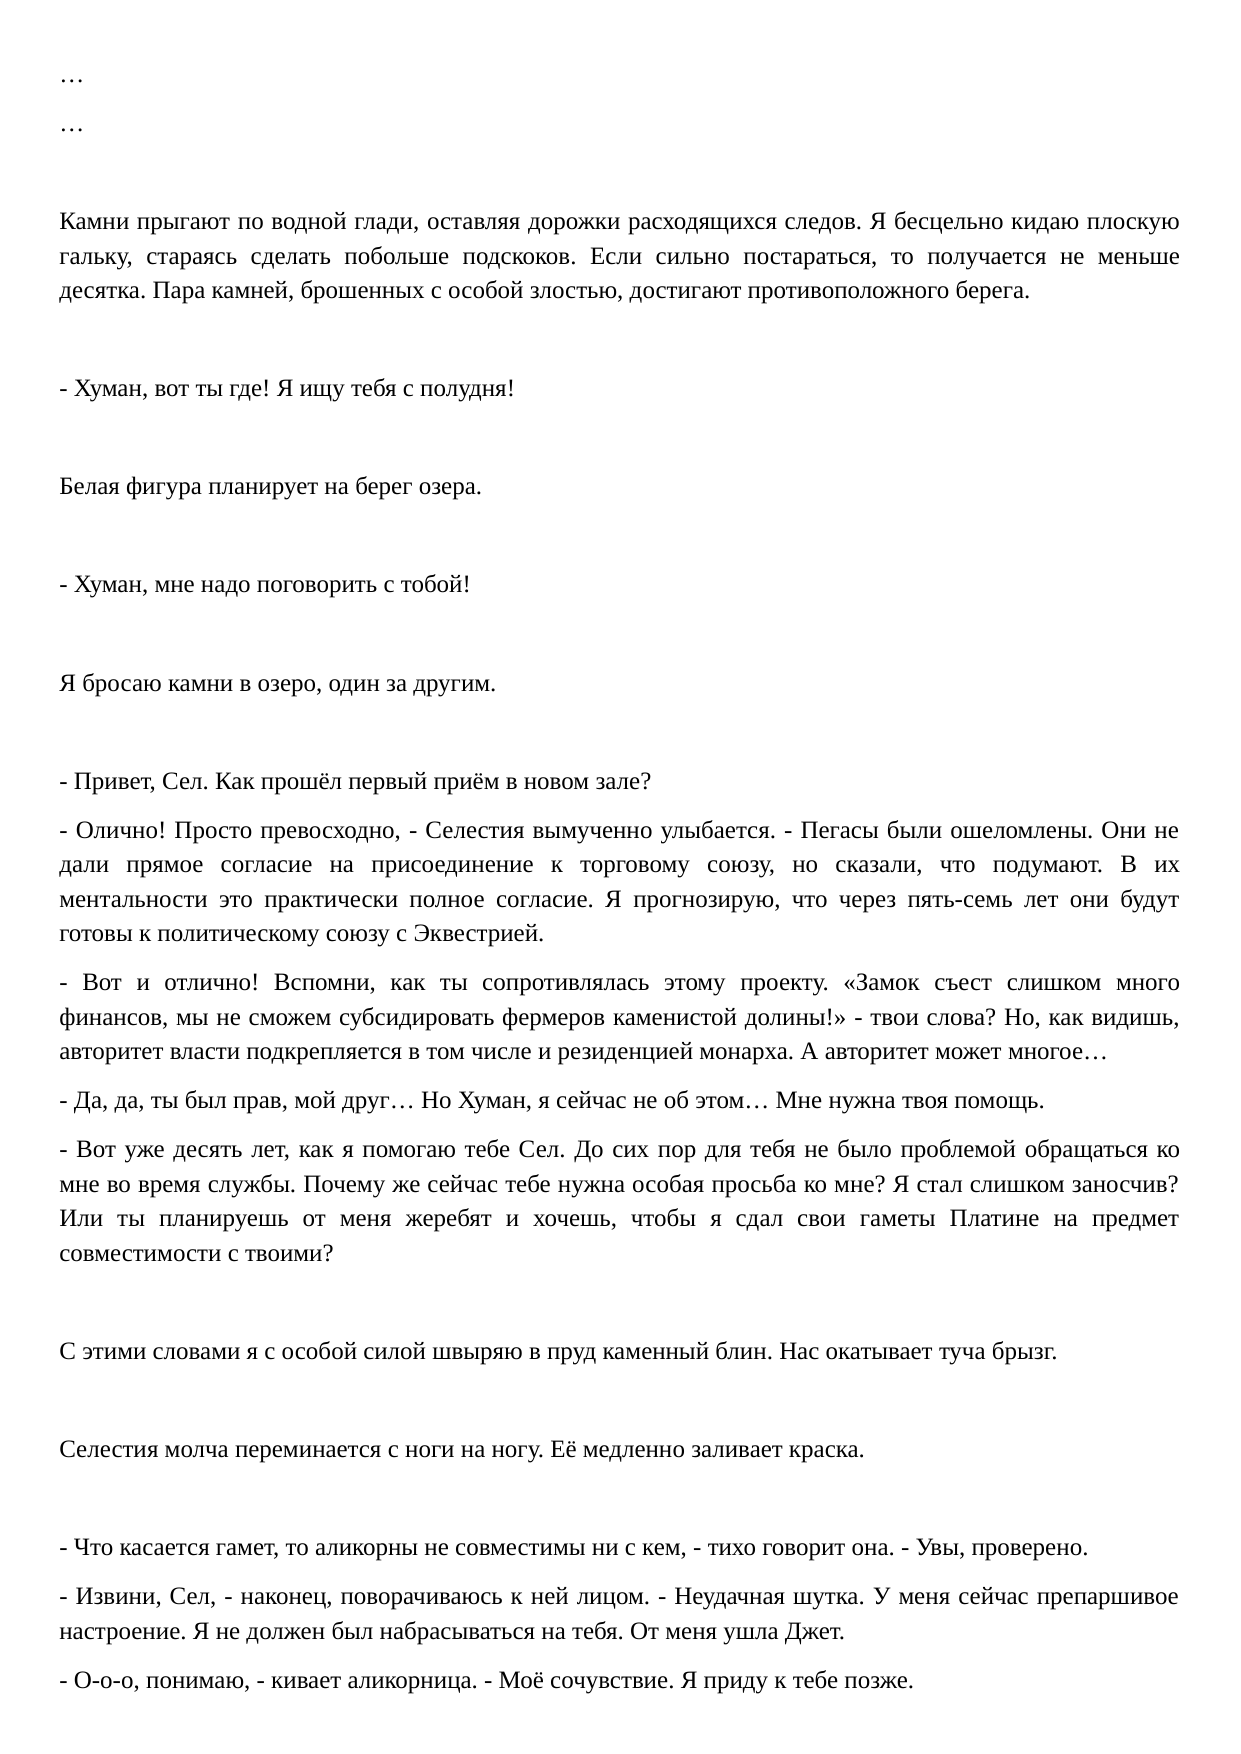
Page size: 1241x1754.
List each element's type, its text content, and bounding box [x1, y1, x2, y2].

text - Извини, Сел, - наконец, поворачиваюсь к ней лицом. - Неудачная шутка. У меня сейчас препаршивое настроение. Я не должен был набрасываться на тебя. От меня ушла Джет. [59, 1581, 1181, 1644]
text Селестия молча переминается с ноги на ногу. Её медленно заливает краска. [59, 1434, 1181, 1463]
text - Вот и отлично! Вспомни, как ты сопротивлялась этому проекту. «Замок съест слишком много финансов, мы не сможем субсидировать фермеров каменистой долины!» - твои слова? Но, как видишь, авторитет власти подкрепляется в том числе и резиденцией монарха. А авторитет может многое… [59, 967, 1181, 1065]
text Я бросаю камни в озеро, один за другим. [59, 668, 1181, 696]
text - Да, да, ты был прав, мой друг… Но Хуман, я сейчас не об этом… Мне нужна твоя помощь. [59, 1085, 1181, 1114]
text Камни прыгают по водной глади, оставляя дорожки расходящихся следов. Я бесцельно кидаю плоскую гальку, стараясь сделать побольше подскоков. Если сильно постараться, то получается не меньше десятка. Пара камней, брошенных с особой злостью, достигают противоположного берега. [59, 206, 1181, 304]
text - Хуман, мне надо поговорить с тобой! [59, 569, 1181, 598]
text Белая фигура планирует на берег озера. [59, 471, 1181, 500]
text … [59, 108, 1181, 137]
text … [59, 59, 1181, 88]
text - Вот уже десять лет, как я помогаю тебе Сел. До сих пор для тебя не было проблемой обращаться ко мне во время службы. Почему же сейчас тебе нужна особая просьба ко мне? Я стал слишком заносчив? Или ты планируешь от меня жеребят и хочешь, чтобы я сдал свои гаметы Платине на предмет совместимости с твоими? [59, 1134, 1181, 1267]
text С этими словами я с особой силой швыряю в пруд каменный блин. Нас окатывает туча брызг. [59, 1336, 1181, 1365]
text - Олично! Просто превосходно, - Селестия вымученно улыбается. - Пегасы были ошеломлены. Они не дали прямое согласие на присоединение к торговому союзу, но сказали, что подумают. В их ментальности это практически полное согласие. Я прогнозирую, что через пять-семь лет они будут готовы к политическому союзу с Эквестрией. [59, 815, 1181, 947]
text - О-о-о, понимаю, - кивает аликорница. - Моё сочувствие. Я приду к тебе позже. [59, 1665, 1181, 1694]
text - Что касается гамет, то аликорны не совместимы ни с кем, - тихо говорит она. - Увы, проверено. [59, 1532, 1181, 1561]
text - Хуман, вот ты где! Я ищу тебя с полудня! [59, 373, 1181, 402]
text - Привет, Сел. Как прошёл первый приём в новом зале? [59, 766, 1181, 794]
